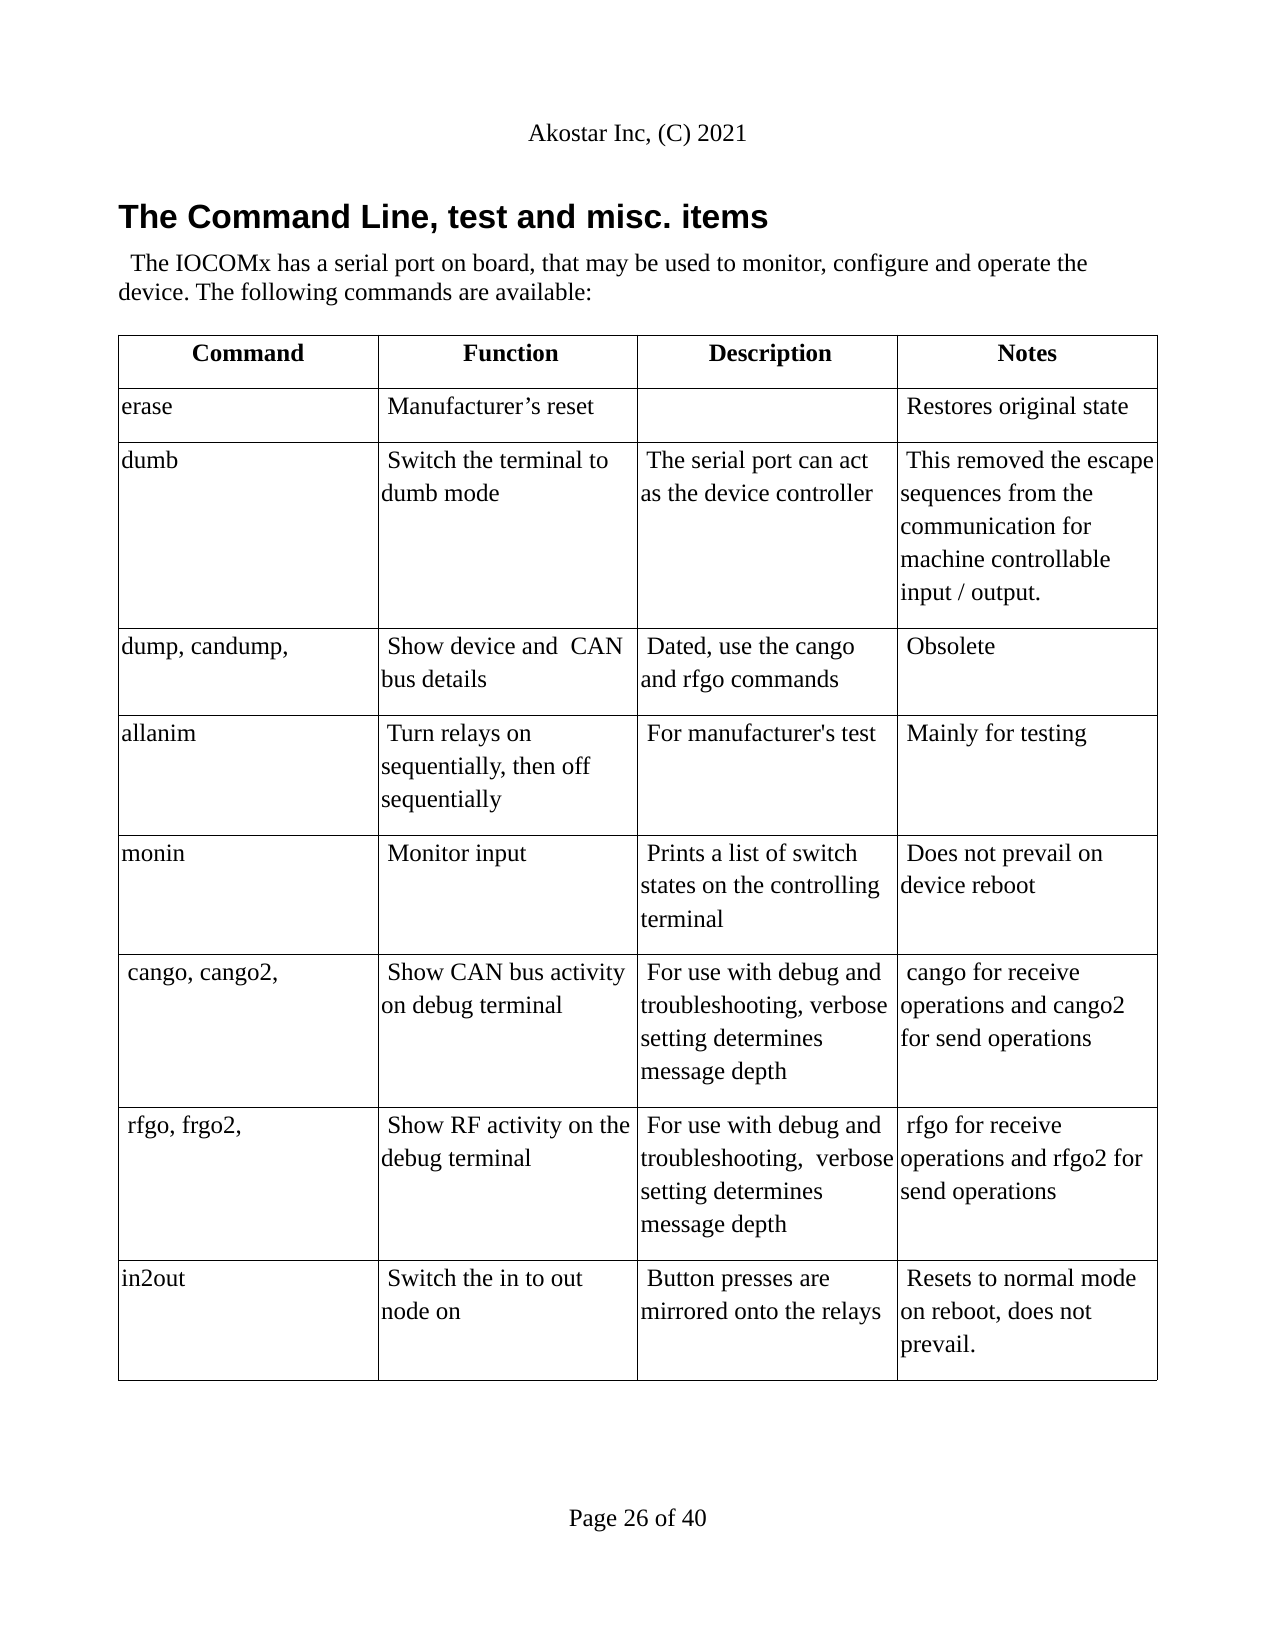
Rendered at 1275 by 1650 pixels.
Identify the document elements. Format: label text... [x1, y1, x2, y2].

table_cell Show device and CAN bus details [379, 629, 637, 715]
table_cell Mainly for testing [898, 716, 1157, 834]
table_cell monin [119, 836, 378, 954]
table_header Command [119, 336, 378, 388]
table_cell cango, cango2, [119, 955, 378, 1107]
table_cell dumb [119, 443, 378, 628]
table_cell Switch the terminal to dumb mode [379, 443, 637, 628]
table_cell Switch the in to out node on [379, 1261, 637, 1380]
table_cell [638, 389, 897, 442]
table_cell Monitor input [379, 836, 637, 954]
table_cell For use with debug and troubleshooting, verbose setting determines message depth [638, 1108, 897, 1260]
table_cell Show CAN bus activity on debug terminal [379, 955, 637, 1107]
table_cell For manufacturer's test [638, 716, 897, 834]
table_cell cango for receive operations and cango2 for send operations [898, 955, 1157, 1107]
table_cell Show RF activity on the debug terminal [379, 1108, 637, 1260]
table_cell For use with debug and troubleshooting, verbose setting determines message depth [638, 955, 897, 1107]
table_cell Obsolete [898, 629, 1157, 715]
table_cell erase [119, 389, 378, 442]
table_cell Button presses are mirrored onto the relays [638, 1261, 897, 1380]
table_cell Prints a list of switch states on the controlling terminal [638, 836, 897, 954]
table_header Function [379, 336, 637, 388]
table_cell Resets to normal mode on reboot, does not prevail. [898, 1261, 1157, 1380]
table_cell allanim [119, 716, 378, 834]
table_header Notes [898, 336, 1157, 388]
table_cell The serial port can act as the device controller [638, 443, 897, 628]
table_header Description [638, 336, 897, 388]
table_cell in2out [119, 1261, 378, 1380]
table_cell This removed the escape sequences from the communication for machine controllable input / output. [898, 443, 1157, 628]
text The IOCOMx has a serial port on board, that may be used to monitor, configure and operate the device. The following commands are available: [118, 248, 1157, 306]
subtitle The Command Line, test and misc. items [118, 197, 1157, 236]
table_cell Dated, use the cango and rfgo commands [638, 629, 897, 715]
table_cell Manufacturer’s reset [379, 389, 637, 442]
table_cell rfgo, frgo2, [119, 1108, 378, 1260]
table_cell dump, candump, [119, 629, 378, 715]
table_cell Does not prevail on device reboot [898, 836, 1157, 954]
table_cell Restores original state [898, 389, 1157, 442]
table_cell rfgo for receive operations and rfgo2 for send operations [898, 1108, 1157, 1260]
table_cell Turn relays on sequentially, then off sequentially [379, 716, 637, 834]
